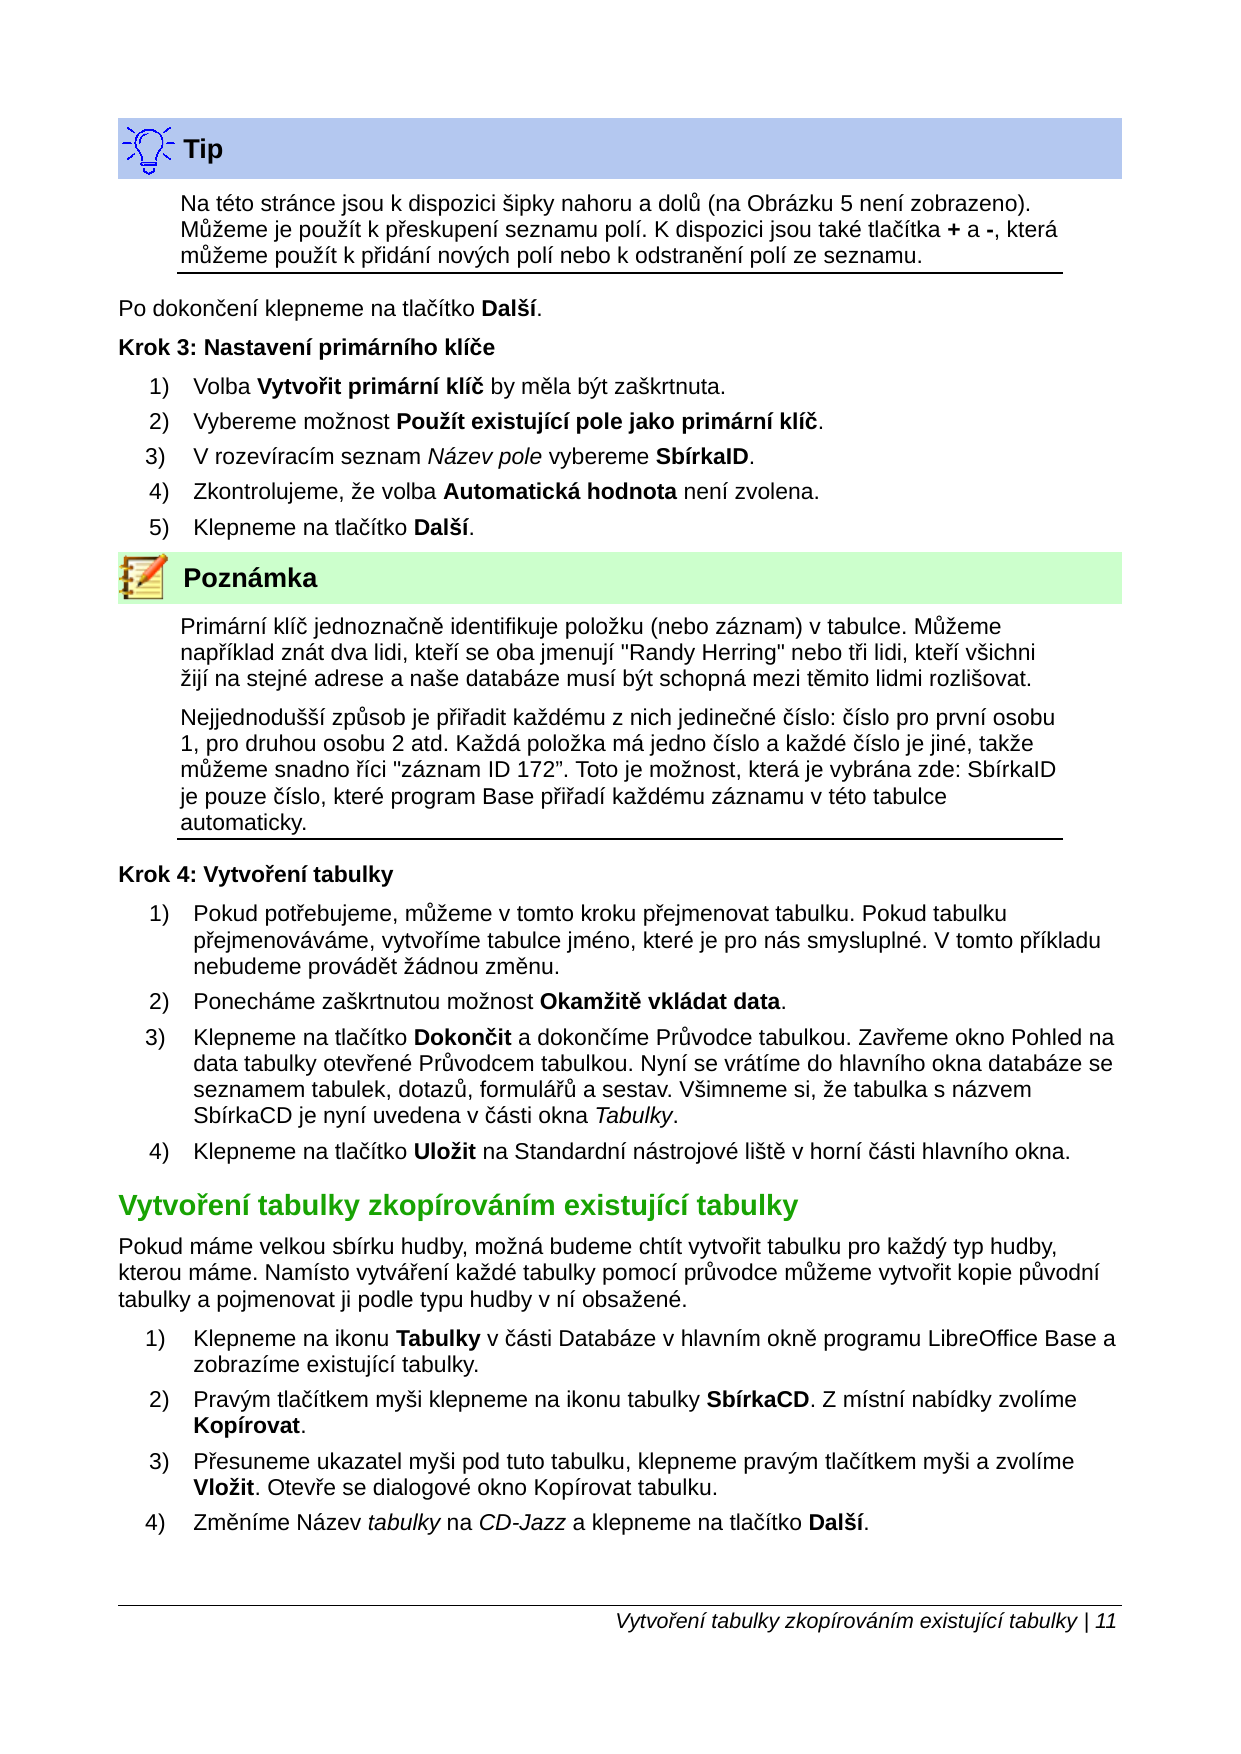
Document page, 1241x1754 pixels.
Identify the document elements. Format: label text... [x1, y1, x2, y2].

list Klepneme na ikonu Tabulky v části Databáze v hlavním okně programu LibreOffice Base a zobrazíme existující tabulky. [165, 1324, 1122, 1377]
text Krok 3: Nastavení primárního klíče [118, 334, 1122, 360]
list Ponecháme zaškrtnutou možnost Okamžitě vkládat data. [169, 988, 1122, 1014]
list Pokud potřebujeme, můžeme v tomto kroku přejmenovat tabulku. Pokud tabulku přejmenováváme, vytvoříme tabulce jméno, které je pro nás smysluplné. V tomto příkladu nebudeme provádět žádnou změnu. [169, 900, 1122, 979]
list Zkontrolujeme, že volba Automatická hodnota není zvolena. [169, 478, 1122, 505]
list Vybereme možnost Použít existující pole jako primární klíč. [169, 408, 1122, 434]
text Krok 4: Vytvoření tabulky [118, 861, 1122, 888]
list Přesuneme ukazatel myši pod tuto tabulku, klepneme pravým tlačítkem myši a zvolíme Vložit. Otevře se dialogové okno Kopírovat tabulku. [169, 1448, 1122, 1500]
list Pravým tlačítkem myši klepneme na ikonu tabulky SbírkaCD. Z místní nabídky zvolíme Kopírovat. [169, 1386, 1122, 1439]
subtitle Vytvoření tabulky zkopírováním existující tabulky [118, 1188, 1122, 1221]
list Změníme Název tabulky na CD-Jazz a klepneme na tlačítko Další. [165, 1509, 1122, 1536]
list Klepneme na tlačítko Další. [169, 513, 1122, 540]
text Pokud máme velkou sbírku hudby, možná budeme chtít vytvořit tabulku pro každý typ hudby, kterou máme. Namísto vytváření každé tabulky pomocí průvodce můžeme vytvořit kopie původní tabulky a pojmenovat ji podle typu hudby v ní obsažené. [118, 1233, 1122, 1312]
text Na této stránce jsou k dispozici šipky nahoru a dolů (na Obrázku 5 není zobrazeno). Můžeme je použít k přeskupení seznamu polí. K dispozici jsou také tlačítka + a -, která můžeme použít k přidání nových polí nebo k odstranění polí ze seznamu. [177, 187, 1063, 272]
picture [119, 119, 179, 179]
text Po dokončení klepneme na tlačítko Další. [118, 295, 1122, 321]
subtitle Poznámka [118, 552, 1122, 604]
subtitle Tip [118, 118, 1122, 179]
list V rozevíracím seznam Název pole vybereme SbírkaID. [165, 443, 1122, 469]
text Nejjednodušší způsob je přiřadit každému z nich jedinečné číslo: číslo pro první osobu 1, pro druhou osobu 2 atd. Každá položka má jedno číslo a každé číslo je jiné, takže můžeme snadno říci "záznam ID 172”. Toto je možnost, která je vybrána zde: SbírkaID je pouze číslo, které program Base přiřadí každému záznamu v této tabulce automaticky. [177, 701, 1063, 838]
text Primární klíč jednoznačně identifikuje položku (nebo záznam) v tabulce. Můžeme například znát dva lidi, kteří se oba jmenují "Randy Herring" nebo tři lidi, kteří všichni žijí na stejné adrese a naše databáze musí být schopná mezi těmito lidmi rozlišovat. [177, 610, 1063, 692]
list Klepneme na tlačítko Uložit na Standardní nástrojové liště v horní části hlavního okna. [169, 1138, 1122, 1164]
list Volba Vytvořit primární klíč by měla být zaškrtnuta. [169, 373, 1122, 399]
picture [119, 552, 170, 603]
list Klepneme na tlačítko Dokončit a dokončíme Průvodce tabulkou. Zavřeme okno Pohled na data tabulky otevřené Průvodcem tabulkou. Nyní se vrátíme do hlavního okna databáze se seznamem tabulek, dotazů, formulářů a sestav. Všimneme si, že tabulka s názvem SbírkaCD je nyní uvedena v části okna Tabulky. [165, 1023, 1122, 1129]
